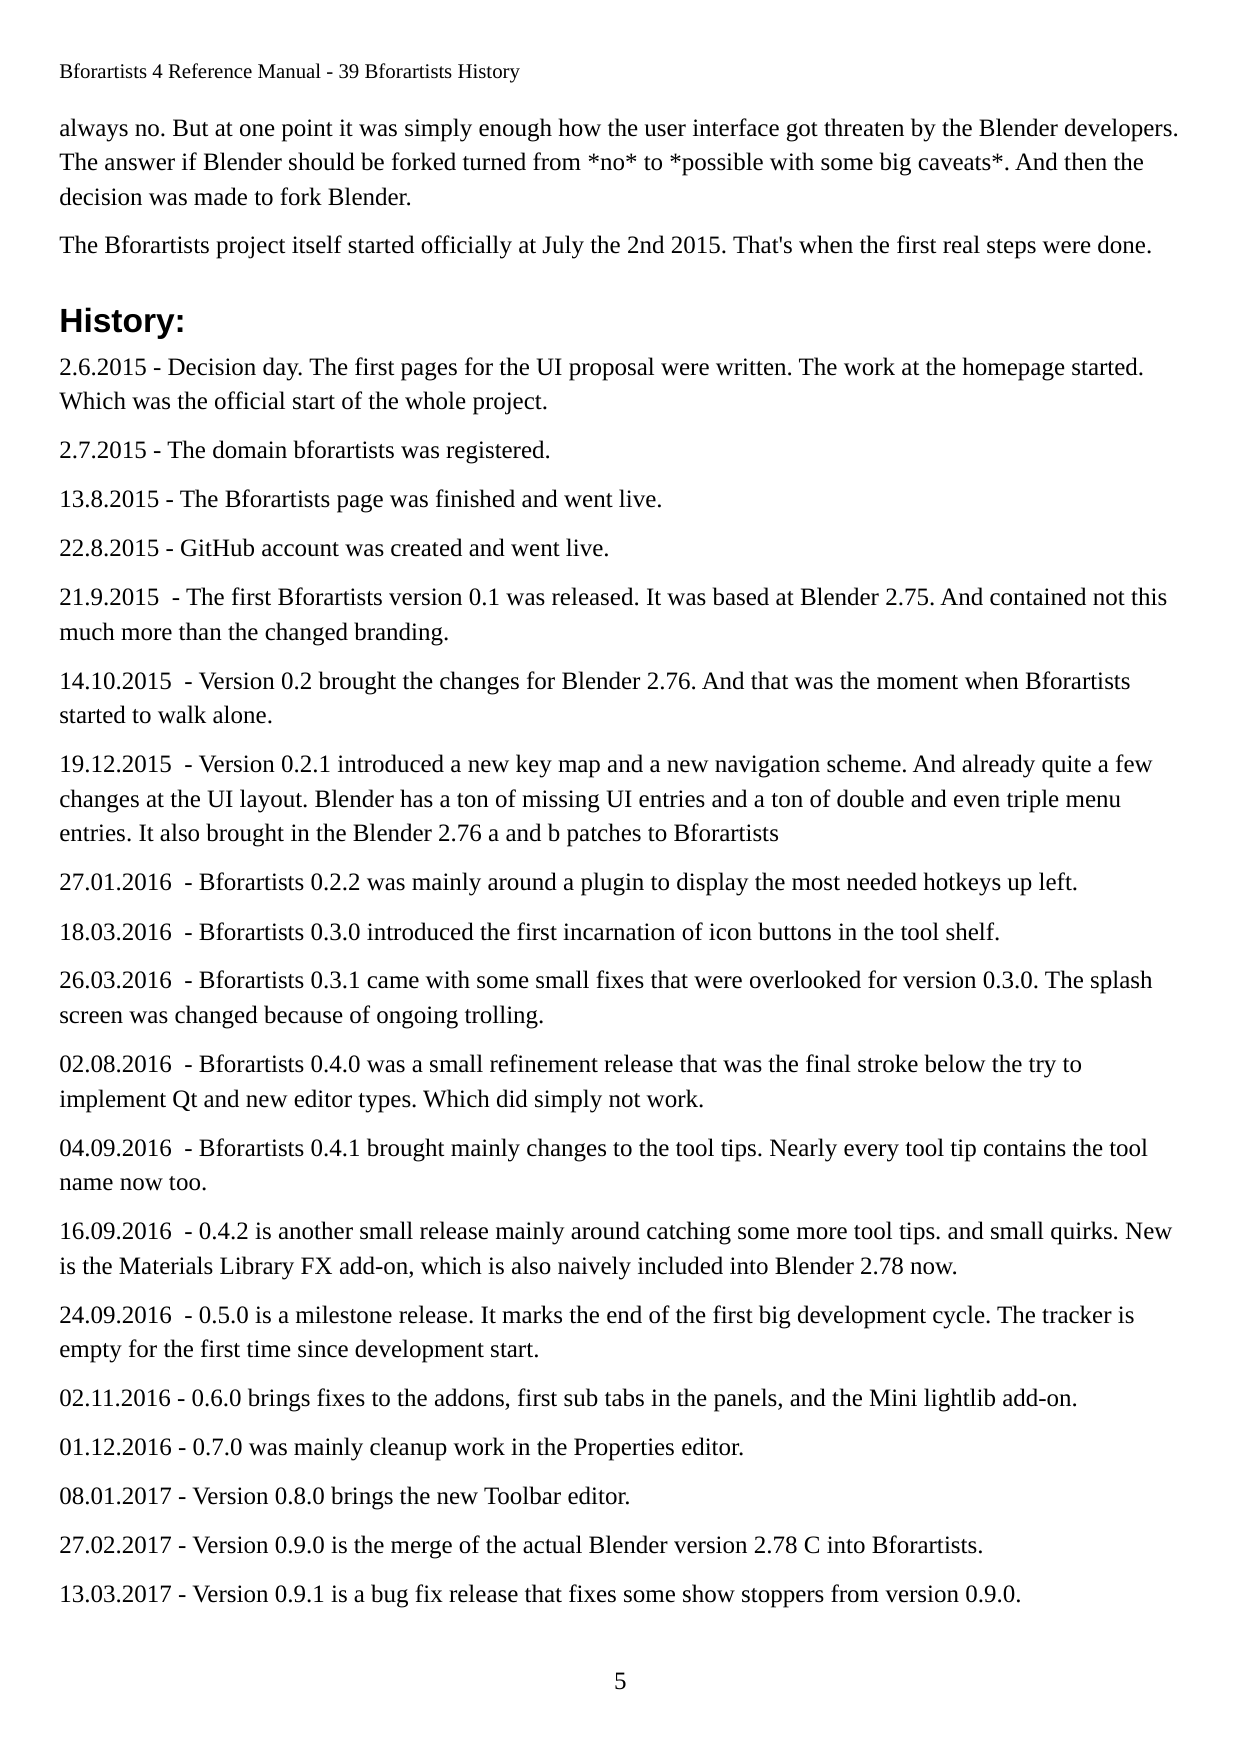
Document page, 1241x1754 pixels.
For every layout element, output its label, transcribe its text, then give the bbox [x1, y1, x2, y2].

text 2.6.2015 - Decision day. The first pages for the UI proposal were written. The work at the homepage started. Which was the official start of the whole project. [59, 352, 1181, 415]
text 04.09.2016 - Bforartists 0.4.1 brought mainly changes to the tool tips. Nearly every tool tip contains the tool name now too. [59, 1133, 1181, 1196]
text 19.12.2015 - Version 0.2.1 introduced a new key map and a new navigation scheme. And already quite a few changes at the UI layout. Blender has a ton of missing UI entries and a ton of double and even triple menu entries. It also brought in the Blender 2.76 a and b patches to Bforartists [59, 749, 1181, 847]
text 02.11.2016 - 0.6.0 brings fixes to the addons, first sub tabs in the panels, and the Mini lightlib add-on. [59, 1383, 1181, 1412]
text 01.12.2016 - 0.7.0 was mainly cleanup work in the Properties editor. [59, 1432, 1181, 1461]
text always no. But at one point it was simply enough how the user interface got threaten by the Blender developers. The answer if Blender should be forked turned from *no* to *possible with some big caveats*. And then the decision was made to fork Blender. [59, 113, 1181, 210]
text 26.03.2016 - Bforartists 0.3.1 came with some small fixes that were overlooked for version 0.3.0. The splash screen was changed because of ongoing trolling. [59, 966, 1181, 1029]
text 18.03.2016 - Bforartists 0.3.0 introduced the first incarnation of icon buttons in the tool shelf. [59, 917, 1181, 945]
text 27.01.2016 - Bforartists 0.2.2 was mainly around a plugin to display the most needed hotkeys up left. [59, 867, 1181, 896]
text 22.8.2015 - GitHub account was created and went live. [59, 533, 1181, 562]
text 24.09.2016 - 0.5.0 is a milestone release. It marks the end of the first big development cycle. The tracker is empty for the first time since development start. [59, 1300, 1181, 1363]
text 13.8.2015 - The Bforartists page was finished and went live. [59, 484, 1181, 513]
text 08.01.2017 - Version 0.8.0 brings the new Toolbar editor. [59, 1481, 1181, 1510]
text 27.02.2017 - Version 0.9.0 is the merge of the actual Blender version 2.78 C into Bforartists. [59, 1531, 1181, 1559]
text 16.09.2016 - 0.4.2 is another small release mainly around catching some more tool tips. and small quirks. New is the Materials Library FX add-on, which is also naively included into Blender 2.78 now. [59, 1216, 1181, 1279]
subtitle History: [59, 301, 1181, 339]
text 02.08.2016 - Bforartists 0.4.0 was a small refinement release that was the final stroke below the try to implement Qt and new editor types. Which did simply not work. [59, 1049, 1181, 1112]
text 2.7.2015 - The domain bforartists was registered. [59, 435, 1181, 464]
text 13.03.2017 - Version 0.9.1 is a bug fix release that fixes some show stoppers from version 0.9.0. [59, 1579, 1181, 1608]
text 14.10.2015 - Version 0.2 brought the changes for Blender 2.76. And that was the moment when Bforartists started to walk alone. [59, 666, 1181, 729]
text The Bforartists project itself started officially at July the 2nd 2015. That's when the first real steps were done. [59, 231, 1181, 259]
text 21.9.2015 - The first Bforartists version 0.1 was released. It was based at Blender 2.75. And contained not this much more than the changed branding. [59, 582, 1181, 646]
